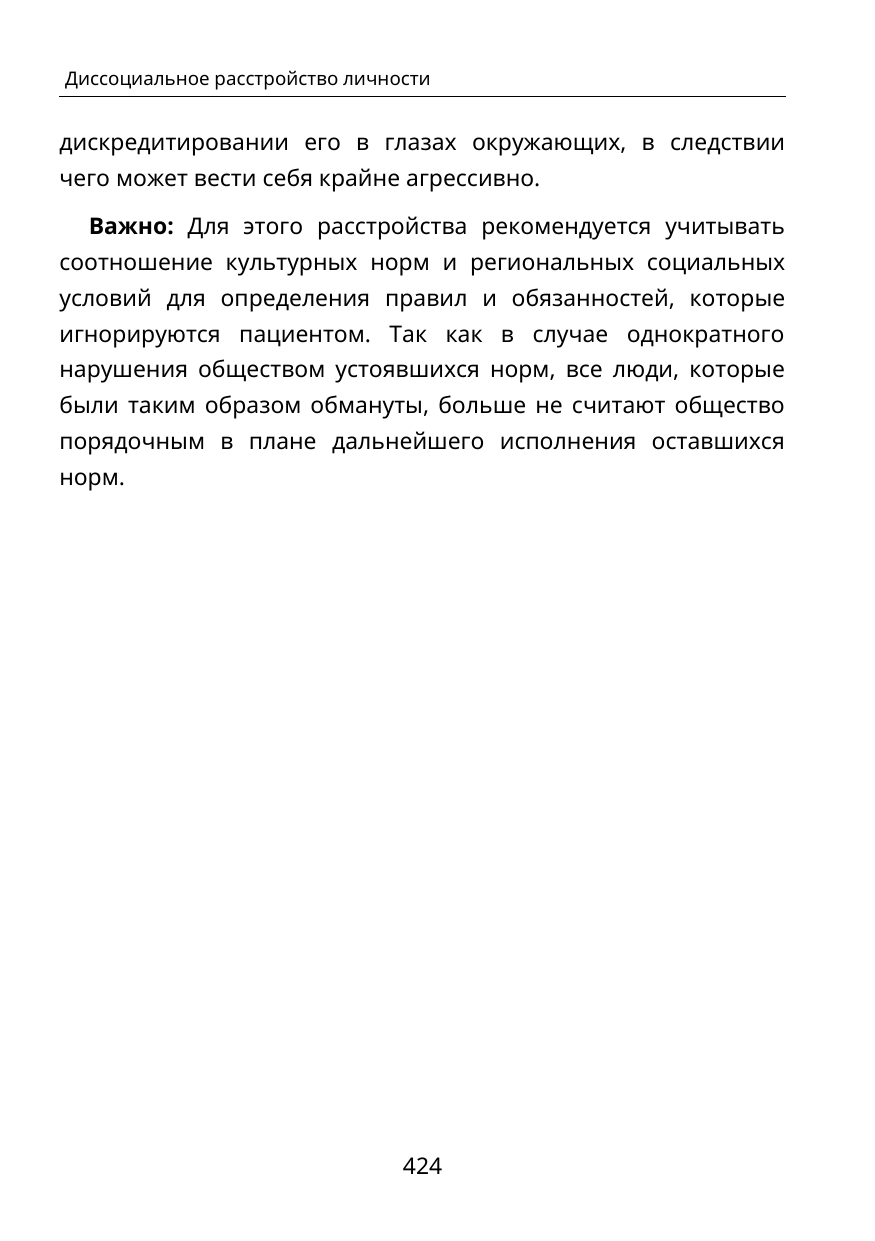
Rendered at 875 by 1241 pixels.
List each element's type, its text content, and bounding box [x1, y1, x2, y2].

text Важно: Для этого расстройства рекомендуется учитывать соотношение культурных норм и региональных социальных условий для определения правил и обязанностей, которые игнорируются пациентом. Так как в случае однократного нарушения обществом устоявшихся норм, все люди, которые были таким образом обмануты, больше не считают общество порядочным в плане дальнейшего исполнения оставшихся норм. [59, 210, 786, 492]
text дискредитировании его в глазах окружающих, в следствии чего может вести себя крайне агрессивно. [59, 126, 786, 193]
